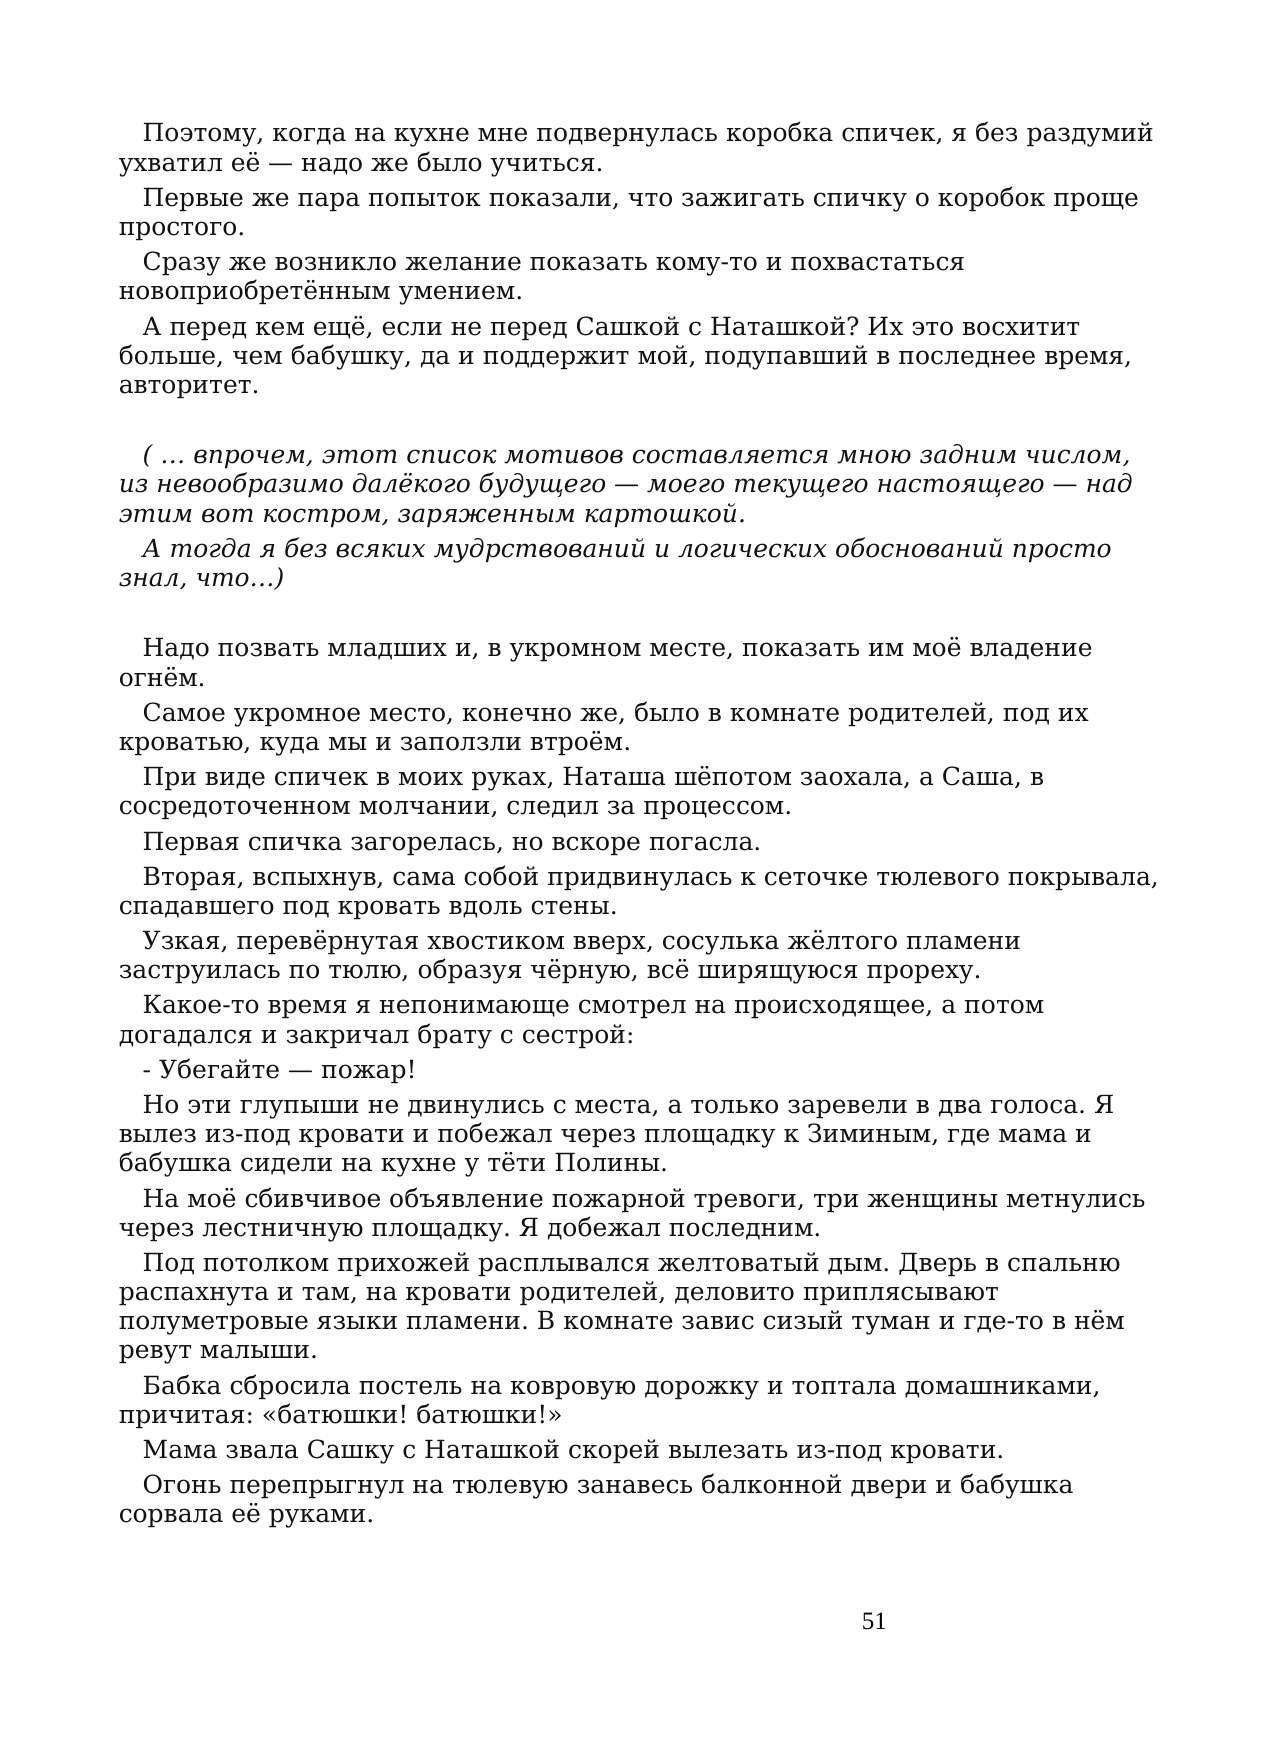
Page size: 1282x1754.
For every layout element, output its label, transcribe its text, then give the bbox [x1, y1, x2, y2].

text Бабка сбросила постель на ковровую дорожку и топтала домашниками, причитая: «батюшки! батюшки!» [118, 1371, 1162, 1429]
text На моё сбивчивое объявление пожарной тревоги, три женщины метнулись через лестничную площадку. Я добежал последним. [118, 1184, 1162, 1242]
text Сразу же возникло желание показать кому-то и похвастаться новоприобретённым умением. [118, 247, 1162, 306]
text ( … впрочем, этот список мотивов составляется мною задним числом, из невообразимо далёкого будущего — моего текущего настоящего — над этим вот костром, заряженным картошкой. [118, 440, 1162, 528]
text Поэтому, когда на кухне мне подвернулась коробка спичек, я без раздумий ухватил её — надо же было учиться. [118, 118, 1162, 177]
text Мама звала Сашку с Наташкой скорей вылезать из-под кровати. [118, 1435, 1162, 1464]
text Вторая, вспыхнув, сама собой придвинулась к сеточке тюлевого покрывала, спадавшего под кровать вдоль стены. [118, 862, 1162, 920]
text При виде спичек в моих руках, Наташа шёпотом заохала, а Саша, в сосредоточенном молчании, следил за процессом. [118, 762, 1162, 821]
text Узкая, перевёрнутая хвостиком вверх, сосулька жёлтого пламени заструилась по тюлю, образуя чёрную, всё ширящуюся прореху. [118, 926, 1162, 984]
text А тогда я без всяких мудрствований и логических обоснований просто знал, что…) [118, 534, 1162, 592]
text Надо позвать младших и, в укромном месте, показать им моё владение огнём. [118, 633, 1162, 692]
text - Убегайте — пожар! [118, 1055, 1162, 1084]
text А перед кем ещё, если не перед Сашкой с Наташкой? Их это восхитит больше, чем бабушку, да и поддержит мой, подупавший в последнее время, авторитет. [118, 312, 1162, 399]
text Огонь перепрыгнул на тюлевую занавесь балконной двери и бабушка сорвала её руками. [118, 1470, 1162, 1529]
text Первые же пара попыток показали, что зажигать спичку о коробок проще простого. [118, 183, 1162, 241]
text Под потолком прихожей расплывался желтоватый дым. Дверь в спальню распахнута и там, на кровати родителей, деловито приплясывают полуметровые языки пламени. В комнате завис сизый туман и где-то в нём ревут малыши. [118, 1248, 1162, 1365]
text Самое укромное место, конечно же, было в комнате родителей, под их кроватью, куда мы и заползли втроём. [118, 698, 1162, 756]
text Первая спичка загорелась, но вскоре погасла. [118, 827, 1162, 856]
text Но эти глупыши не двинулись с места, а только заревели в два голоса. Я вылез из-под кровати и побежал через площадку к Зиминым, где мама и бабушка сидели на кухне у тёти Полины. [118, 1090, 1162, 1178]
text Какое-то время я непонимающе смотрел на происходящее, а потом догадался и закричал брату с сестрой: [118, 991, 1162, 1049]
